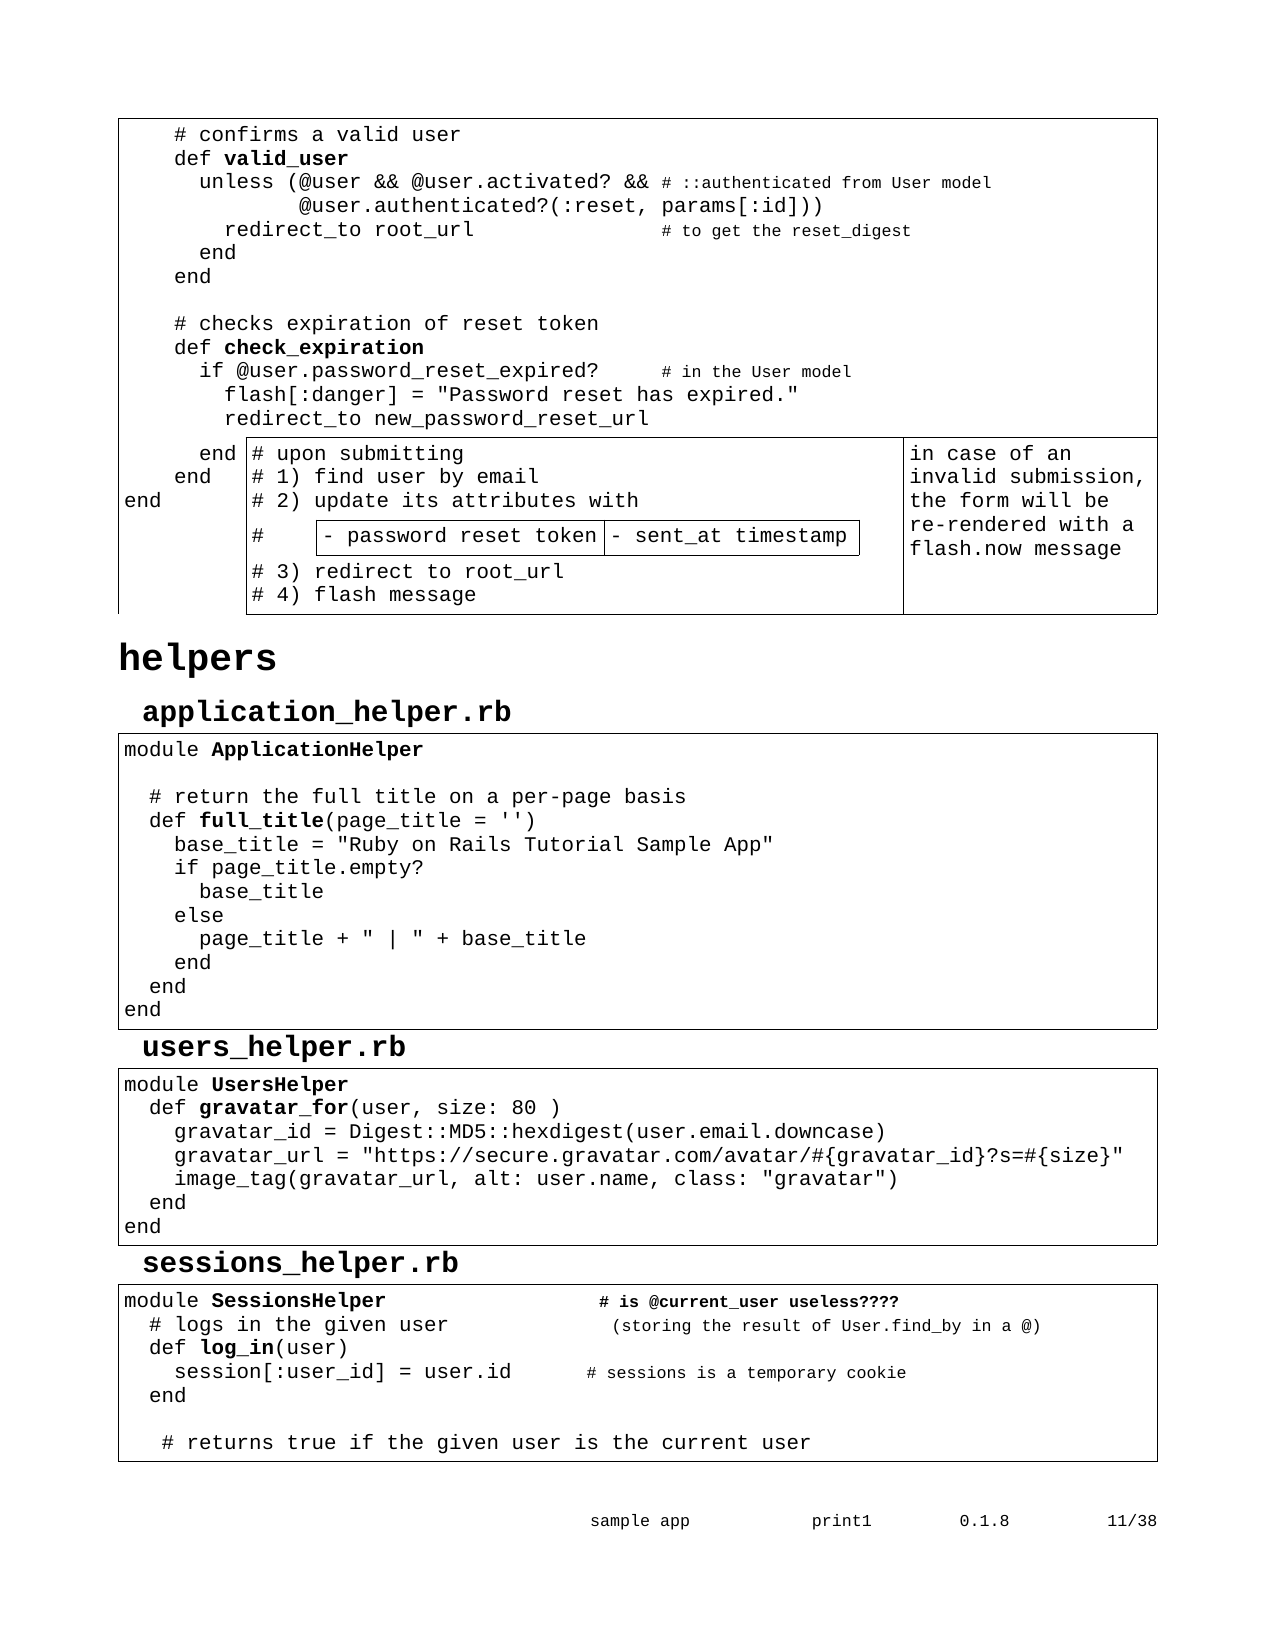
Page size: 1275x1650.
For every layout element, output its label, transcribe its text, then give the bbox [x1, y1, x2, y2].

subtitle users_helper.rb [142, 1032, 1157, 1065]
table_header # confirms a valid user def valid_user unless (@user && @user.activated? && # ::authenticated from User model @user.authenticated?(:reset, params[:id])) redirect_to root_url # to get the reset_digest end end # checks expiration of reset token def check_expiration if @user.password_reset_expired? # in the User model flash[:danger] = "Password reset has expired." redirect_to new_password_reset_url [119, 119, 1157, 437]
table_cell # [247, 520, 316, 555]
subtitle sessions_helper.rb [142, 1248, 1157, 1281]
table_header module UsersHelper def gravatar_for(user, size: 80 ) gravatar_id = Digest::MD5::hexdigest(user.email.downcase) gravatar_url = "https://secure.gravatar.com/avatar/#{gravatar_id}?s=#{size}" image_tag(gravatar_url, alt: user.name, class: "gravatar") end end [119, 1069, 1157, 1245]
subtitle helpers [118, 639, 1157, 682]
table_cell # upon submitting # 1) find user by email # 2) update its attributes with [247, 438, 903, 519]
table_cell [860, 520, 903, 555]
table_cell [119, 555, 246, 614]
subtitle application_helper.rb [142, 697, 1157, 730]
table_cell - sent_at timestamp [605, 521, 859, 555]
table_cell # 3) redirect to root_url # 4) flash message [247, 555, 903, 614]
table_cell in case of an invalid submission, the form will be re-rendered with a flash.now message [904, 438, 1157, 614]
table_cell end end end [119, 437, 246, 519]
table_header module ApplicationHelper # return the full title on a per-page basis def full_title(page_title = '') base_title = "Ruby on Rails Tutorial Sample App" if page_title.empty? base_title else page_title + " | " + base_title end end end [119, 734, 1157, 1029]
table_header module SessionsHelper # is @current_user useless???? # logs in the given user (storing the result of User.find_by in a @) def log_in(user) session[:user_id] = user.id # sessions is a temporary cookie end # returns true if the given user is the current user [119, 1285, 1157, 1461]
table_cell [119, 520, 246, 555]
table_cell - password reset token [317, 521, 604, 555]
